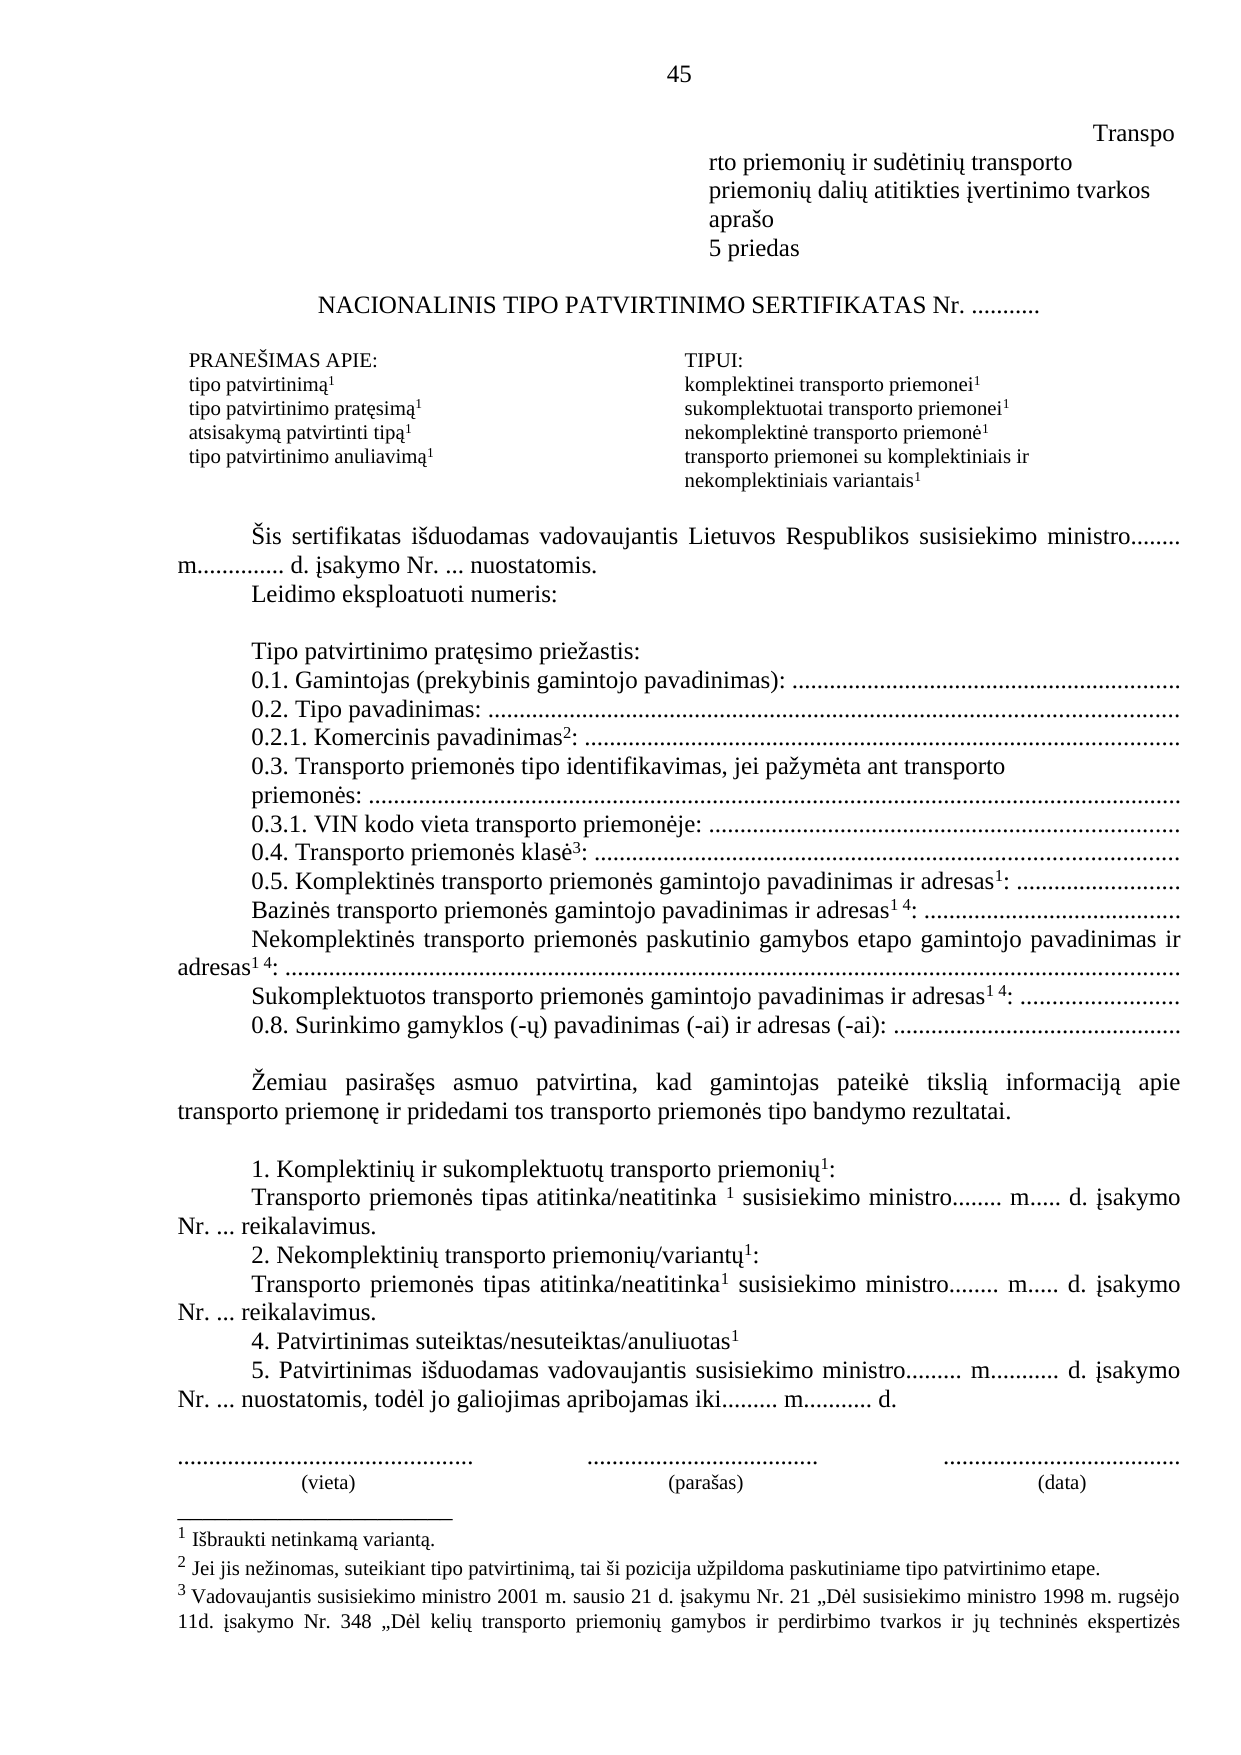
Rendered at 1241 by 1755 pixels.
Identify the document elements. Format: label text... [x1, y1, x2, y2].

text 5. Patvirtinimas išduodamas vadovaujantis susisiekimo ministro......... m........... d. įsakymo Nr. ... nuostatomis, todėl jo galiojimas apribojamas iki......... m........... d. [177, 1355, 1181, 1412]
text 0.3. Transporto priemonės tipo identifikavimas, jei pažymėta ant transporto [177, 751, 1181, 780]
text 0.3.1. VIN kodo vieta transporto priemonėje: [177, 809, 1181, 837]
text 0.2. Tipo pavadinimas: [177, 694, 1181, 722]
text 1 Išbraukti netinkamą variantą. [177, 1523, 1181, 1552]
text Transporto priemonės tipas atitinka/neatitinka 1 susisiekimo ministro........ m..... d. įsakymo Nr. ... reikalavimus. [177, 1182, 1181, 1240]
text Transporto priemonės tipas atitinka/neatitinka1 susisiekimo ministro........ m..... d. įsakymo Nr. ... reikalavimus. [177, 1269, 1181, 1326]
text Bazinės transporto priemonės gamintojo pavadinimas ir adresas1 4: [177, 895, 1181, 924]
text 1. Komplektinių ir sukomplektuotų transporto priemonių1: [177, 1154, 1181, 1182]
text Tipo patvirtinimo pratęsimo priežastis: [177, 636, 1181, 665]
text Sukomplektuotos transporto priemonės gamintojo pavadinimas ir adresas1 4: [177, 981, 1181, 1010]
text ______________________ [177, 1494, 1181, 1523]
table_header PRANEŠIMAS APIE: tipo patvirtinimą1 tipo patvirtinimo pratęsimą1 atsisakymą patvirtinti tipą1 tipo patvirtinimo anuliavimą1 [177, 348, 673, 492]
text 4. Patvirtinimas suteiktas/nesuteiktas/anuliuotas1 [177, 1326, 1181, 1355]
text aprašo [177, 204, 1181, 233]
text 0.8. Surinkimo gamyklos (-ų) pavadinimas (-ai) ir adresas (-ai): [177, 1010, 1181, 1039]
text Žemiau pasirašęs asmuo patvirtina, kad gamintojas pateikė tikslią informaciją apie transporto priemonę ir pridedami tos transporto priemonės tipo bandymo rezultatai. [177, 1067, 1181, 1125]
text Leidimo eksploatuoti numeris: [177, 579, 1181, 607]
text Transporto priemonių ir sudėtinių transporto [709, 118, 1181, 176]
text 0.1. Gamintojas (prekybinis gamintojo pavadinimas): [177, 665, 1181, 694]
text 0.5. Komplektinės transporto priemonės gamintojo pavadinimas ir adresas1: [177, 866, 1181, 895]
text 5 priedas [177, 233, 1181, 262]
text priemonės: [177, 780, 1181, 809]
text Nekomplektinės transporto priemonės paskutinio gamybos etapo gamintojo pavadinimas ir adresas1 4: [177, 924, 1181, 981]
text 2. Nekomplektinių transporto priemonių/variantų1: [177, 1240, 1181, 1269]
text NACIONALINIS TIPO PATVIRTINIMO SERTIFIKATAS Nr. ........... [177, 291, 1181, 319]
text Šis sertifikatas išduodamas vadovaujantis Lietuvos Respublikos susisiekimo ministro........ m.............. d. įsakymo Nr. ... nuostatomis. [177, 521, 1181, 579]
text 3 Vadovaujantis susisiekimo ministro 2001 m. sausio 21 d. įsakymu Nr. 21 „Dėl susisiekimo ministro 1998 m. rugsėjo 11d. įsakymo Nr. 348 „Dėl kelių transporto priemonių gamybos ir perdirbimo tvarkos ir jų techninės ekspertizės [177, 1580, 1181, 1633]
table_header TIPUI: komplektinei transporto priemonei1 sukomplektuotai transporto priemonei1 nekomplektinė transporto priemonė1 transporto priemonei su komplektiniais ir nekomplektiniais variantais1 [673, 348, 1181, 492]
text 0.4. Transporto priemonės klasė3: [177, 837, 1181, 866]
text 2 Jei jis nežinomas, suteikiant tipo patvirtinimą, tai ši pozicija užpildoma paskutiniame tipo patvirtinimo etape. [177, 1552, 1181, 1580]
text priemonių dalių atitikties įvertinimo tvarkos [177, 176, 1181, 204]
text (vieta) (parašas) (data) [177, 1470, 1181, 1494]
text 0.2.1. Komercinis pavadinimas2: [177, 722, 1181, 751]
